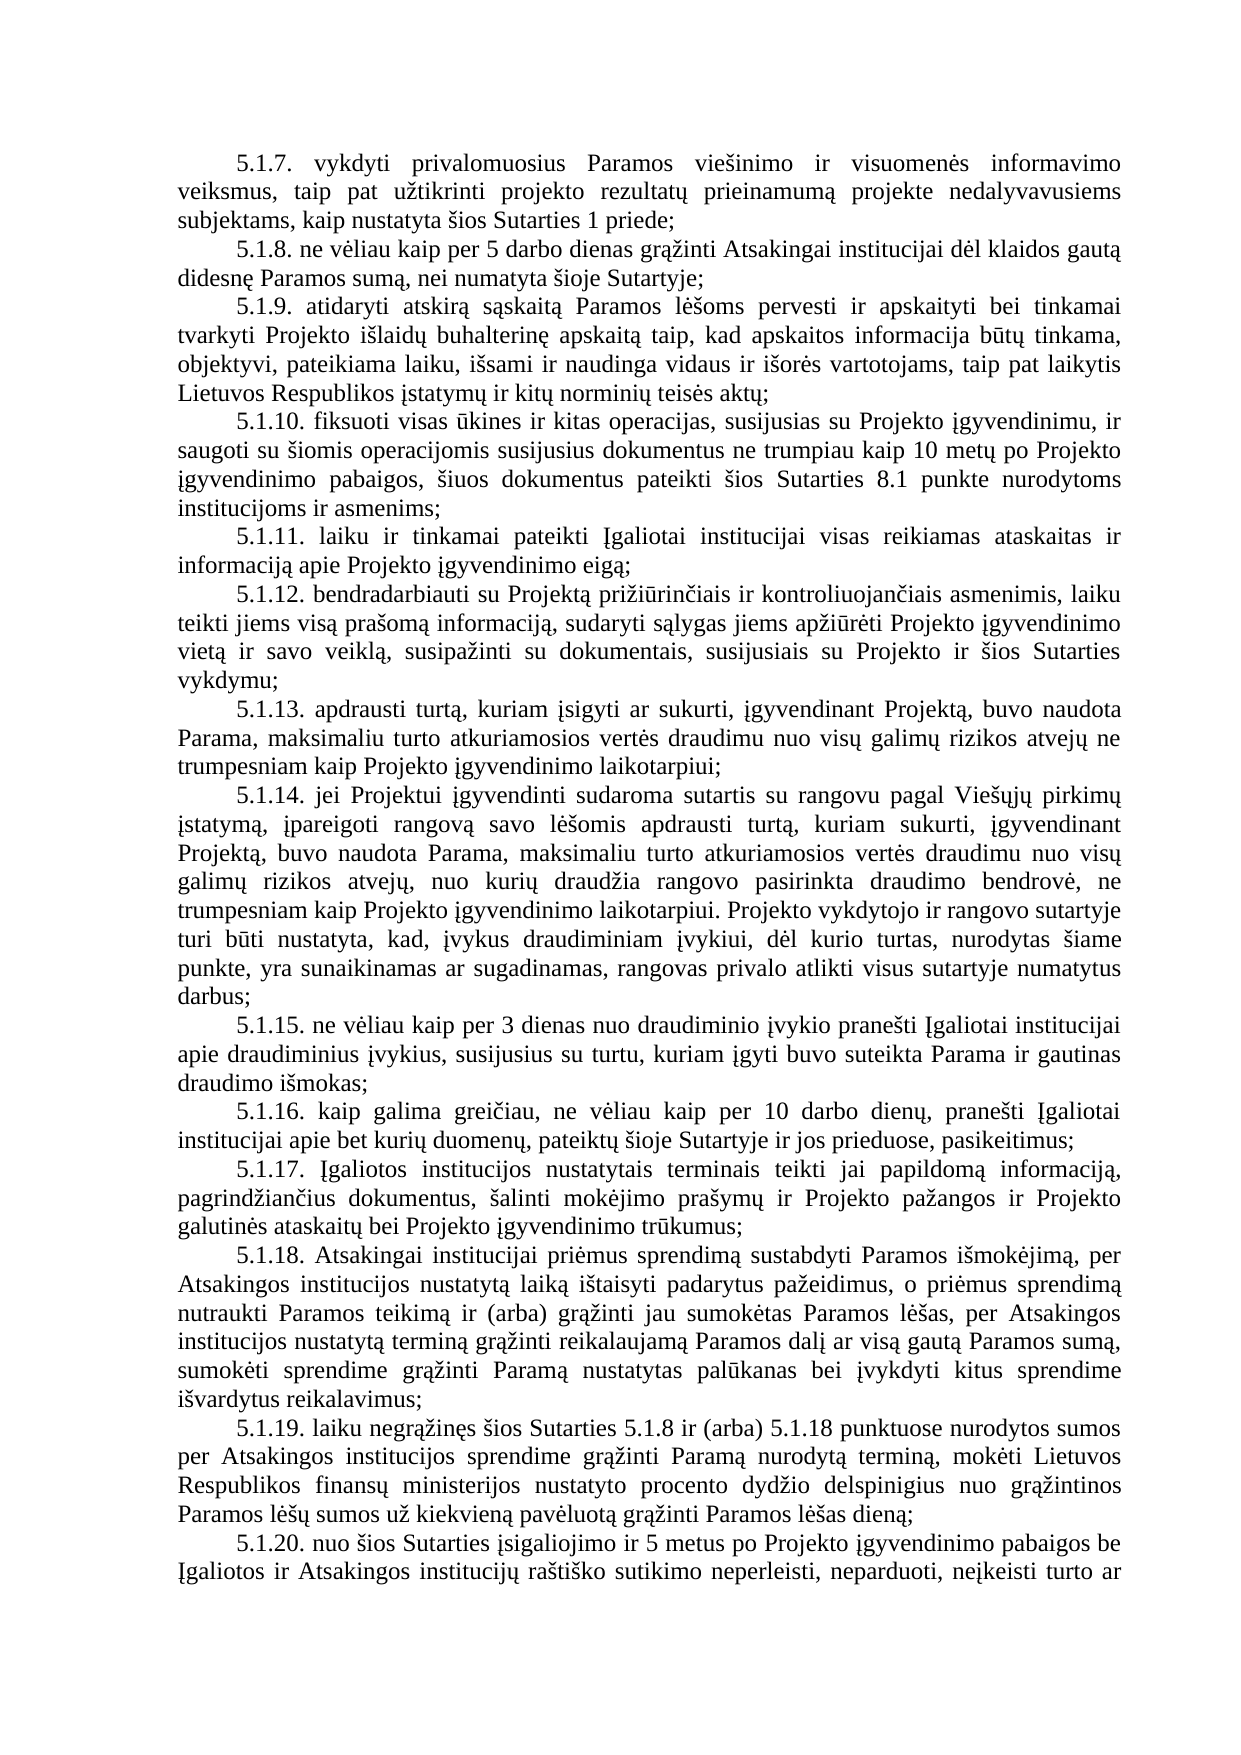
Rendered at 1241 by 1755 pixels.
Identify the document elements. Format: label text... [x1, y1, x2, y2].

text 5.1.8. ne vėliau kaip per 5 darbo dienas grąžinti Atsakingai institucijai dėl klaidos gautą didesnę Paramos sumą, nei numatyta šioje Sutartyje; [177, 234, 1122, 291]
text 5.1.16. kaip galima greičiau, ne vėliau kaip per 10 darbo dienų, pranešti Įgaliotai institucijai apie bet kurių duomenų, pateiktų šioje Sutartyje ir jos prieduose, pasikeitimus; [177, 1096, 1122, 1154]
text 5.1.9. atidaryti atskirą sąskaitą Paramos lėšoms pervesti ir apskaityti bei tinkamai tvarkyti Projekto išlaidų buhalterinę apskaitą taip, kad apskaitos informacija būtų tinkama, objektyvi, pateikiama laiku, išsami ir naudinga vidaus ir išorės vartotojams, taip pat laikytis Lietuvos Respublikos įstatymų ir kitų norminių teisės aktų; [177, 291, 1122, 406]
text 5.1.7. vykdyti privalomuosius Paramos viešinimo ir visuomenės informavimo veiksmus, taip pat užtikrinti projekto rezultatų prieinamumą projekte nedalyvavusiems subjektams, kaip nustatyta šios Sutarties 1 priede; [177, 148, 1122, 234]
text 5.1.18. Atsakingai institucijai priėmus sprendimą sustabdyti Paramos išmokėjimą, per Atsakingos institucijos nustatytą laiką ištaisyti padarytus pažeidimus, o priėmus sprendimą nutraukti Paramos teikimą ir (arba) grąžinti jau sumokėtas Paramos lėšas, per Atsakingos institucijos nustatytą terminą grąžinti reikalaujamą Paramos dalį ar visą gautą Paramos sumą, sumokėti sprendime grąžinti Paramą nustatytas palūkanas bei įvykdyti kitus sprendime išvardytus reikalavimus; [177, 1240, 1122, 1413]
text 5.1.10. fiksuoti visas ūkines ir kitas operacijas, susijusias su Projekto įgyvendinimu, ir saugoti su šiomis operacijomis susijusius dokumentus ne trumpiau kaip 10 metų po Projekto įgyvendinimo pabaigos, šiuos dokumentus pateikti šios Sutarties 8.1 punkte nurodytoms institucijoms ir asmenims; [177, 406, 1122, 521]
text 5.1.20. nuo šios Sutarties įsigaliojimo ir 5 metus po Projekto įgyvendinimo pabaigos be Įgaliotos ir Atsakingos institucijų raštiško sutikimo neperleisti, neparduoti, neįkeisti turto ar [177, 1528, 1122, 1585]
text 5.1.17. Įgaliotos institucijos nustatytais terminais teikti jai papildomą informaciją, pagrindžiančius dokumentus, šalinti mokėjimo prašymų ir Projekto pažangos ir Projekto galutinės ataskaitų bei Projekto įgyvendinimo trūkumus; [177, 1154, 1122, 1240]
text 5.1.13. apdrausti turtą, kuriam įsigyti ar sukurti, įgyvendinant Projektą, buvo naudota Parama, maksimaliu turto atkuriamosios vertės draudimu nuo visų galimų rizikos atvejų ne trumpesniam kaip Projekto įgyvendinimo laikotarpiui; [177, 694, 1122, 780]
text 5.1.11. laiku ir tinkamai pateikti Įgaliotai institucijai visas reikiamas ataskaitas ir informaciją apie Projekto įgyvendinimo eigą; [177, 521, 1122, 579]
text 5.1.12. bendradarbiauti su Projektą prižiūrinčiais ir kontroliuojančiais asmenimis, laiku teikti jiems visą prašomą informaciją, sudaryti sąlygas jiems apžiūrėti Projekto įgyvendinimo vietą ir savo veiklą, susipažinti su dokumentais, susijusiais su Projekto ir šios Sutarties vykdymu; [177, 579, 1122, 694]
text 5.1.14. jei Projektui įgyvendinti sudaroma sutartis su rangovu pagal Viešųjų pirkimų įstatymą, įpareigoti rangovą savo lėšomis apdrausti turtą, kuriam sukurti, įgyvendinant Projektą, buvo naudota Parama, maksimaliu turto atkuriamosios vertės draudimu nuo visų galimų rizikos atvejų, nuo kurių draudžia rangovo pasirinkta draudimo bendrovė, ne trumpesniam kaip Projekto įgyvendinimo laikotarpiui. Projekto vykdytojo ir rangovo sutartyje turi būti nustatyta, kad, įvykus draudiminiam įvykiui, dėl kurio turtas, nurodytas šiame punkte, yra sunaikinamas ar sugadinamas, rangovas privalo atlikti visus sutartyje numatytus darbus; [177, 780, 1122, 1010]
text 5.1.19. laiku negrąžinęs šios Sutarties 5.1.8 ir (arba) 5.1.18 punktuose nurodytos sumos per Atsakingos institucijos sprendime grąžinti Paramą nurodytą terminą, mokėti Lietuvos Respublikos finansų ministerijos nustatyto procento dydžio delspinigius nuo grąžintinos Paramos lėšų sumos už kiekvieną pavėluotą grąžinti Paramos lėšas dieną; [177, 1413, 1122, 1528]
text 5.1.15. ne vėliau kaip per 3 dienas nuo draudiminio įvykio pranešti Įgaliotai institucijai apie draudiminius įvykius, susijusius su turtu, kuriam įgyti buvo suteikta Parama ir gautinas draudimo išmokas; [177, 1010, 1122, 1096]
